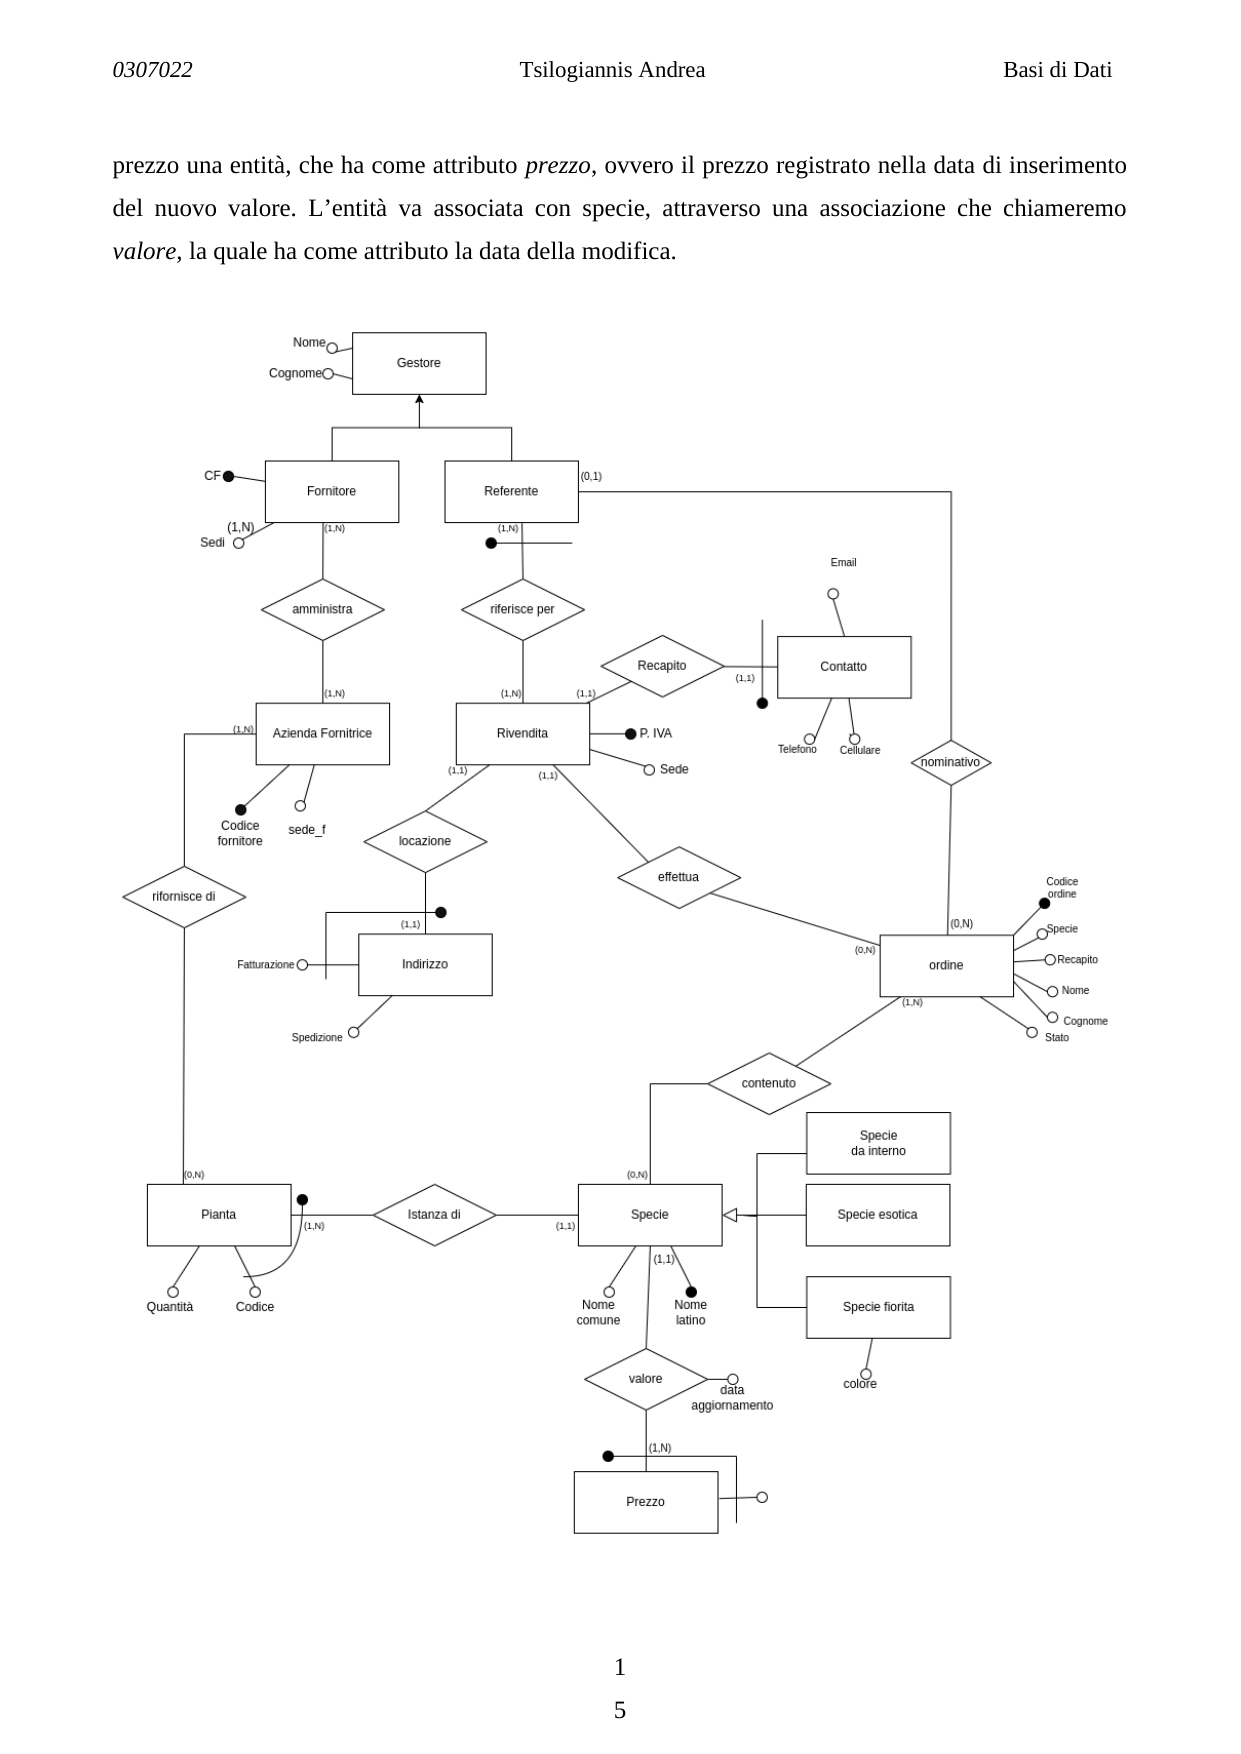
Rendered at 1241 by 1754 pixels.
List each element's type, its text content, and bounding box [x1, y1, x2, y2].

text prezzo una entità, che ha come attributo prezzo, ovvero il prezzo registrato nella data di inserimento del nuovo valore. L’entità va associata con specie, attraverso una associazione che chiameremo valore, la quale ha come attributo la data della modifica. [112, 150, 1128, 265]
picture [112, 322, 1128, 1544]
